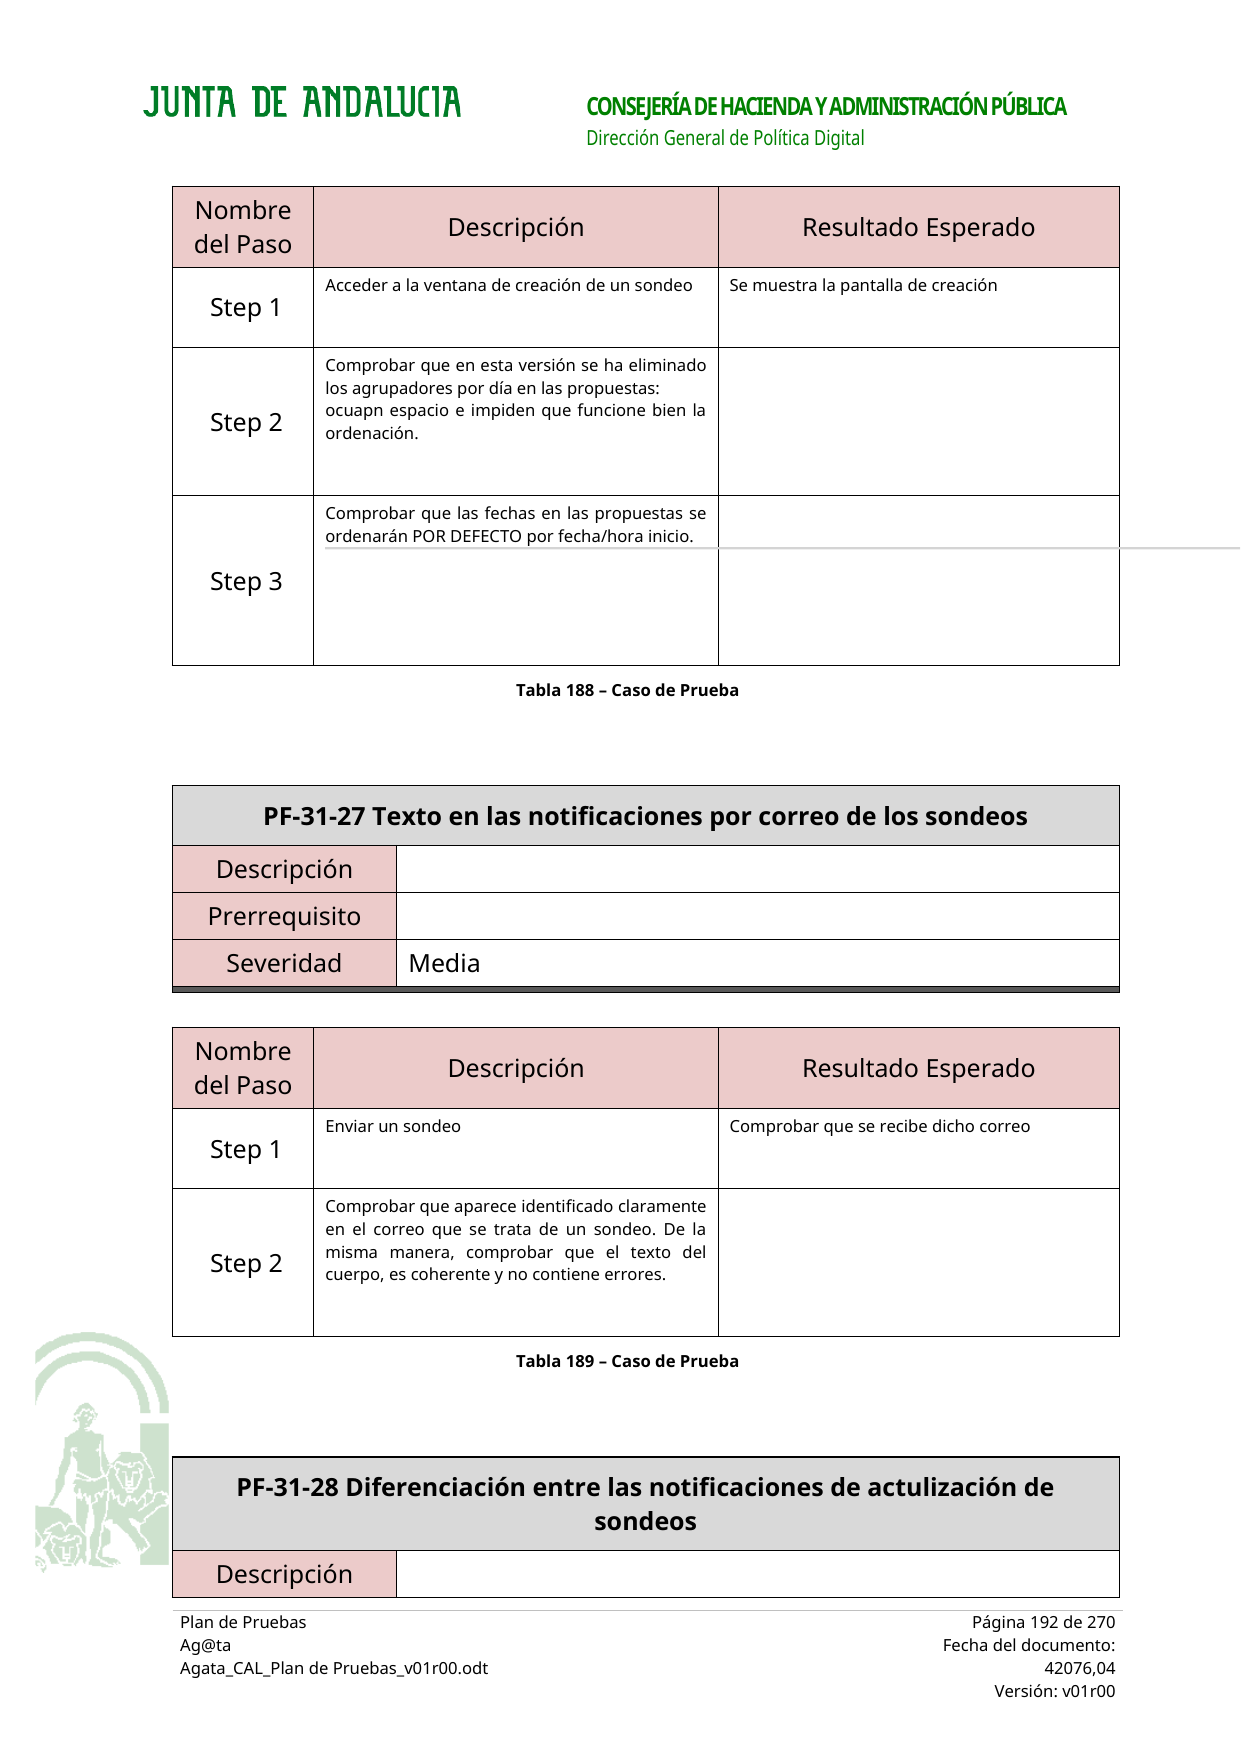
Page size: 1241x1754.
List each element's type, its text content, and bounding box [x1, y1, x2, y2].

table_cell [397, 846, 1119, 892]
table_cell [719, 496, 1119, 547]
table_cell [719, 1189, 1119, 1336]
table_cell Prerrequisito [173, 893, 396, 939]
table_cell [173, 987, 1119, 992]
table_header Nombre del Paso [173, 187, 313, 267]
table_cell [397, 1551, 1119, 1597]
table_cell Se muestra la pantalla de creación [719, 268, 1119, 347]
table_header Nombre del Paso [173, 1028, 313, 1108]
text Tabla 188 – Caso de Prueba [148, 678, 1107, 701]
table_cell Step 1 [173, 268, 313, 347]
table_cell Severidad [173, 940, 396, 986]
table_cell Descripción [173, 846, 396, 892]
table_cell Comprobar que se recibe dicho correo [719, 1109, 1119, 1188]
picture [143, 86, 461, 117]
text Tabla 189 – Caso de Prueba [170, 1349, 1107, 1372]
table_cell [397, 893, 1119, 939]
table_cell [719, 348, 1119, 495]
table_cell Acceder a la ventana de creación de un sondeo [314, 268, 718, 347]
table_cell Step 3 [173, 496, 313, 665]
table_cell Comprobar que en esta versión se ha eliminado los agrupadores por día en las propuestas: ocuapn espacio e impiden que funcione bien la ordenación. [314, 348, 718, 495]
table_header Resultado Esperado [719, 187, 1119, 267]
table_header Descripción [314, 187, 718, 267]
table_header PF-31-28 Diferenciación entre las notificaciones de actulización de sondeos [173, 1458, 1119, 1550]
table_cell Descripción [173, 1551, 396, 1597]
table_cell Comprobar que aparece identificado claramente en el correo que se trata de un sondeo. De la misma manera, comprobar que el texto del cuerpo, es coherente y no contiene errores. [314, 1189, 718, 1336]
table_cell Enviar un sondeo [314, 1109, 718, 1188]
table_header Resultado Esperado [719, 1028, 1119, 1108]
table_cell Media [397, 940, 1119, 986]
table_header Descripción [314, 1028, 718, 1108]
table_cell Step 2 [173, 348, 313, 495]
table_cell Comprobar que las fechas en las propuestas se ordenarán POR DEFECTO por fecha/hora inicio. [314, 496, 718, 665]
table_header PF-31-27 Texto en las notificaciones por correo de los sondeos [173, 786, 1119, 845]
table_cell Step 2 [173, 1189, 313, 1336]
table_cell Step 1 [173, 1109, 313, 1188]
table_cell [719, 550, 1119, 665]
